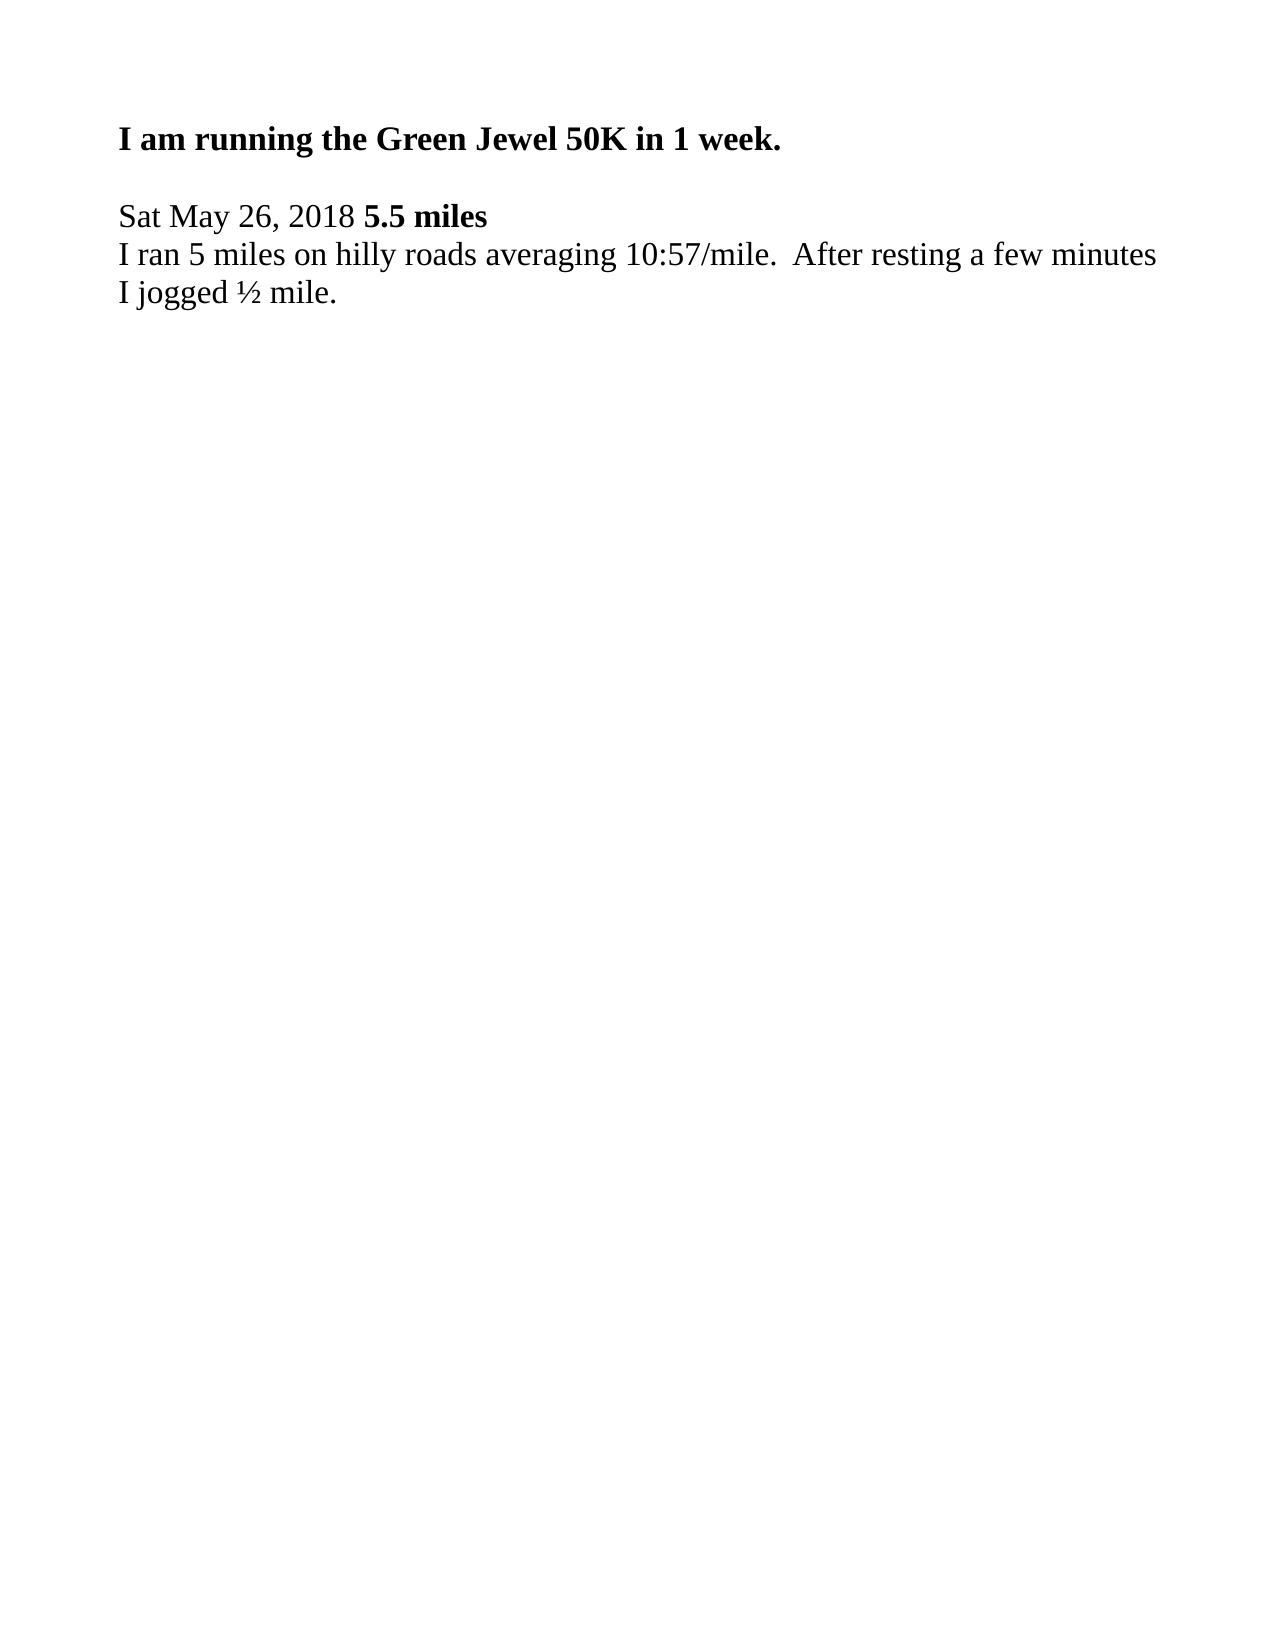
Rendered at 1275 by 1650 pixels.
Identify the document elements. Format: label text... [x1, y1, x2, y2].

text I ran 5 miles on hilly roads averaging 10:57/mile. After resting a few minutes I jogged ½ mile. [118, 234, 1161, 311]
text I am running the Green Jewel 50K in 1 week. [118, 118, 1161, 158]
text Sat May 26, 2018 5.5 miles [118, 196, 1161, 234]
